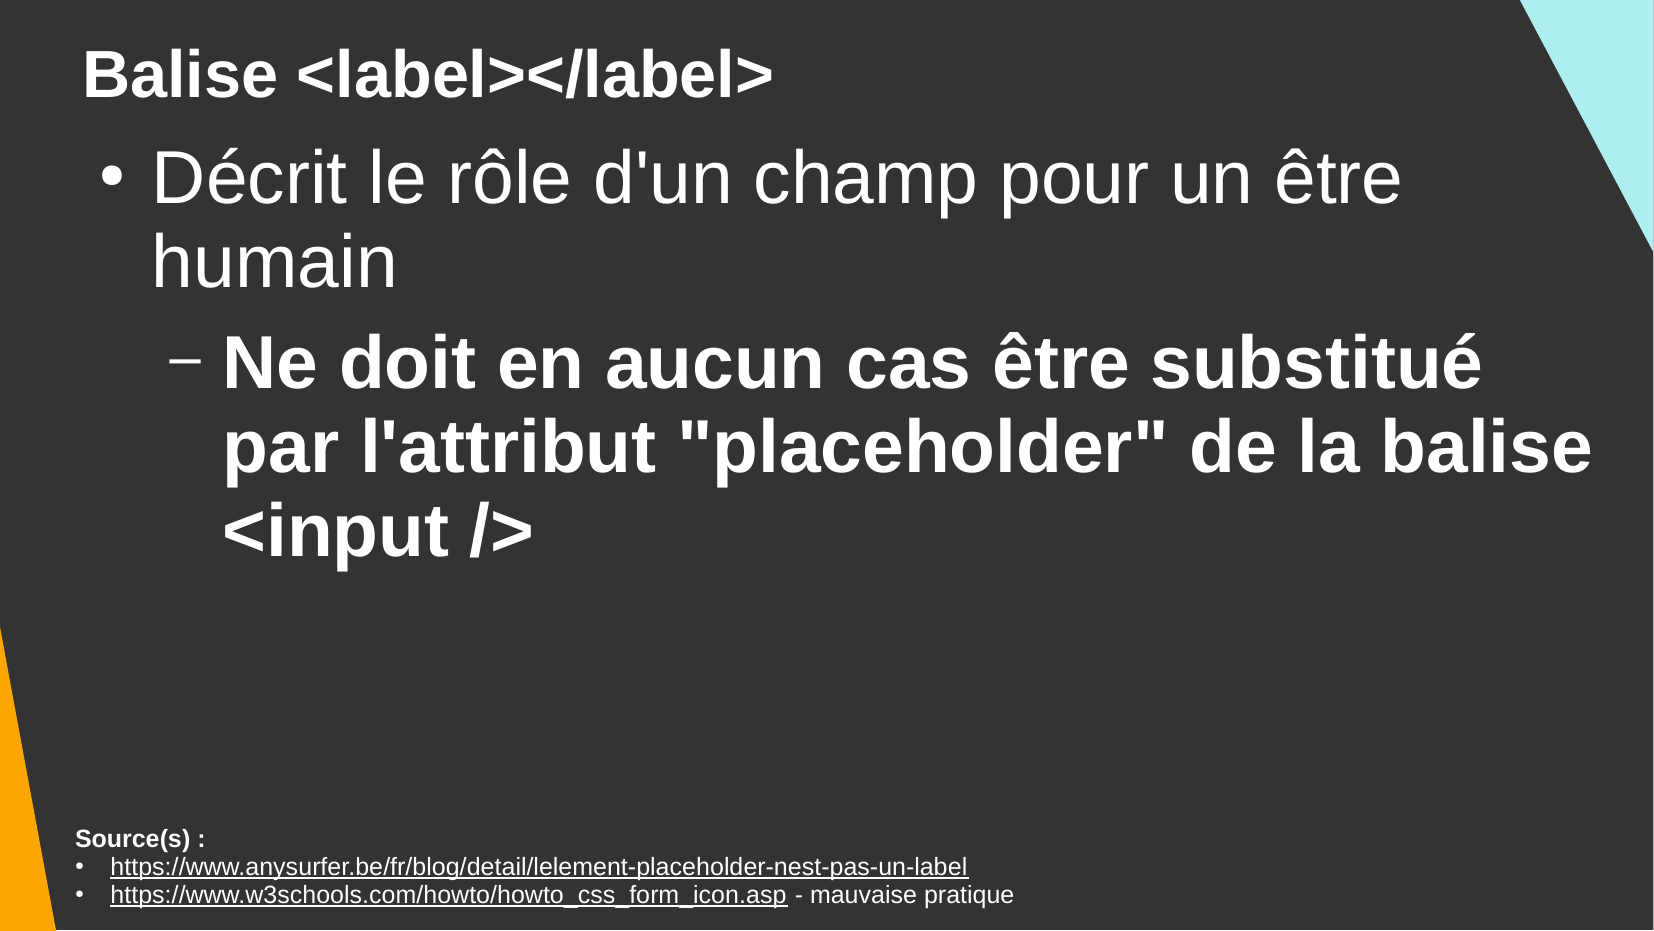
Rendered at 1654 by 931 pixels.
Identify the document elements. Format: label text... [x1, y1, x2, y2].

text_box [1519, 0, 1654, 254]
title Balise <label></label> [82, 37, 1571, 114]
list Décrit le rôle d'un champ pour un être humain Ne doit en aucun cas être substitué par l'attribut "placeholder" de la balise <input /> [80, 135, 1605, 591]
text_box Source(s) : https://www.anysurfer.be/fr/blog/detail/lelement-placeholder-nest-pas-un-label https://www.w3schools.com/howto/howto_css_form_icon.asp - mauvaise pratique [60, 817, 1546, 922]
text_box [0, 626, 57, 931]
